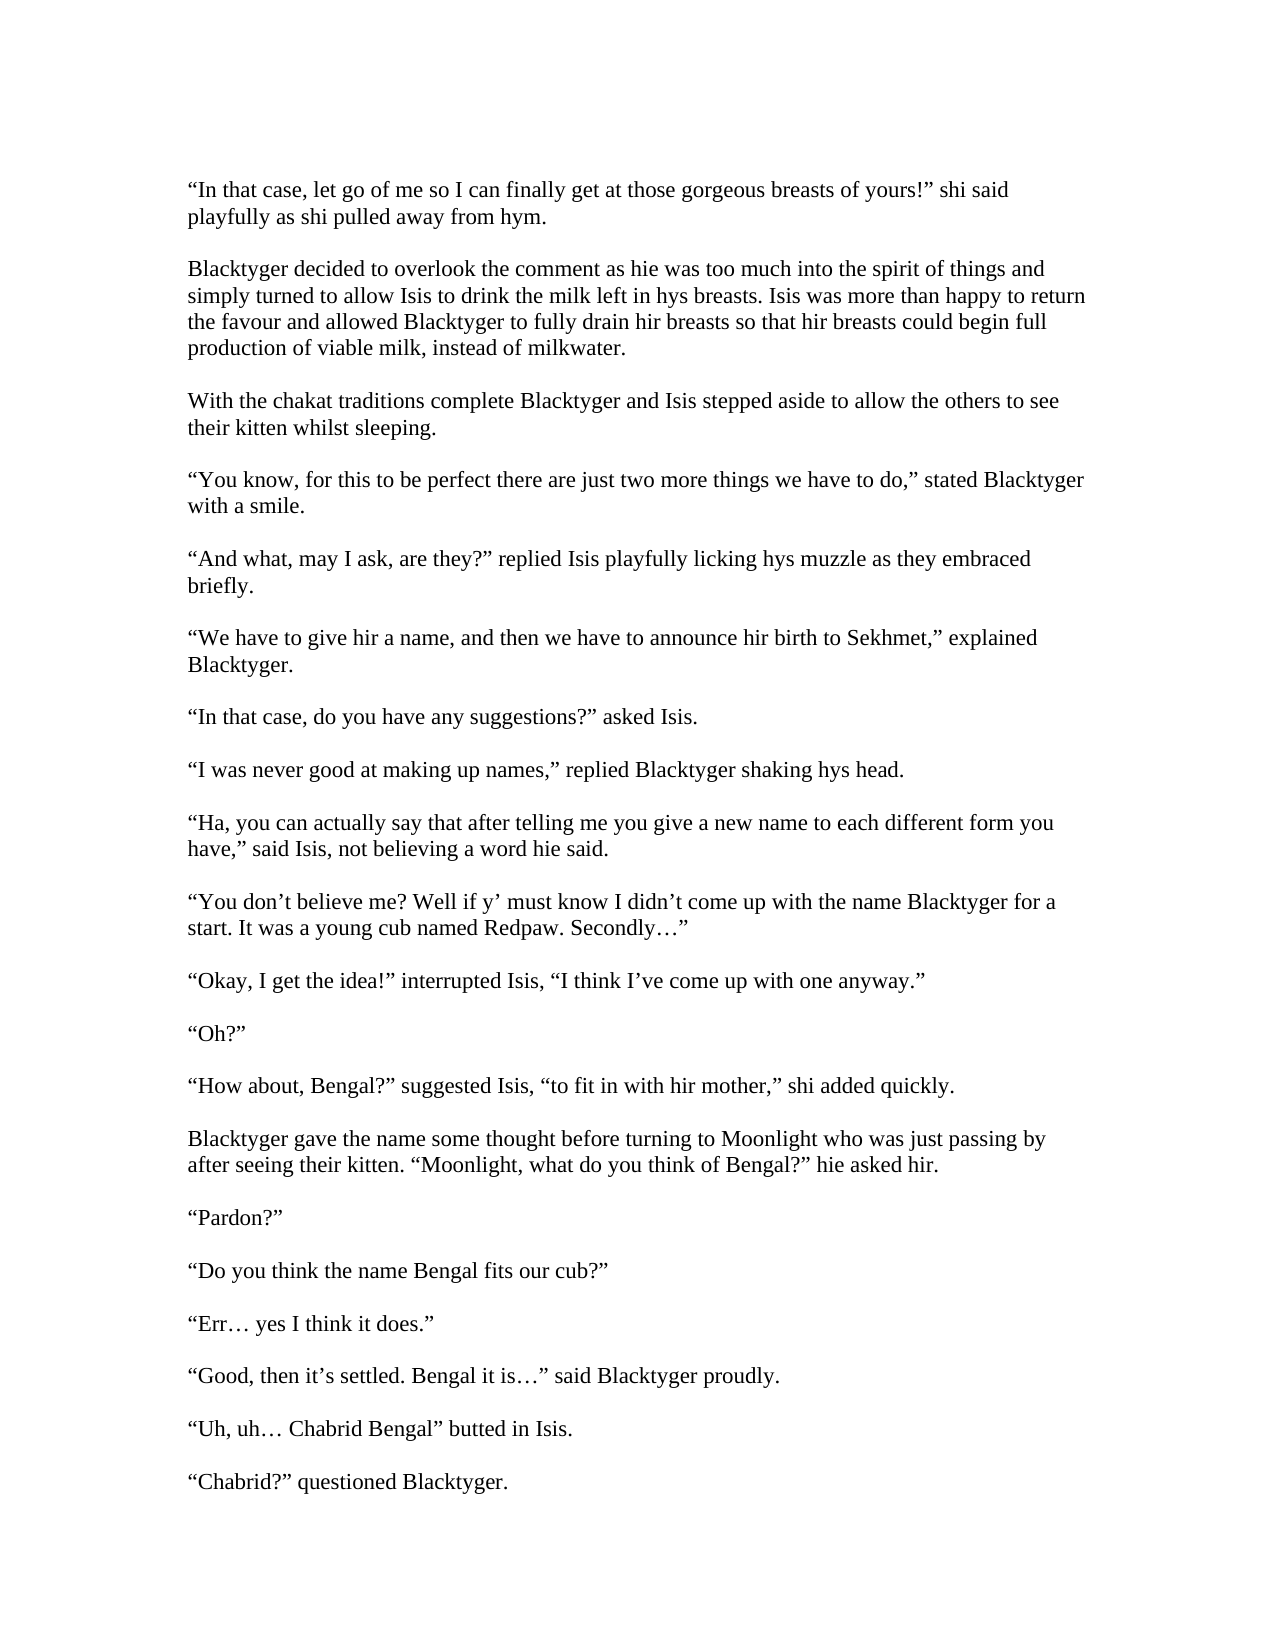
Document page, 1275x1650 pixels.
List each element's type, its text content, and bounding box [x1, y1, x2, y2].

text “How about, Bengal?” suggested Isis, “to fit in with hir mother,” shi added quickly. [187, 1072, 1087, 1099]
text “Pardon?” [187, 1204, 1087, 1231]
text “Okay, I get the idea!” interrupted Isis, “I think I’ve come up with one anyway.” [187, 967, 1087, 993]
text “In that case, let go of me so I can finally get at those gorgeous breasts of yours!” shi said playfully as shi pulled away from hym. [187, 176, 1087, 229]
text “And what, may I ask, are they?” replied Isis playfully licking hys muzzle as they embraced briefly. [187, 545, 1087, 598]
text “You know, for this to be perfect there are just two more things we have to do,” stated Blacktyger with a smile. [187, 466, 1087, 519]
text “We have to give hir a name, and then we have to announce hir birth to Sekhmet,” explained Blacktyger. [187, 624, 1087, 677]
text “I was never good at making up names,” replied Blacktyger shaking hys head. [187, 756, 1087, 782]
text “Oh?” [187, 1020, 1087, 1046]
text With the chakat traditions complete Blacktyger and Isis stepped aside to allow the others to see their kitten whilst sleeping. [187, 387, 1087, 440]
text “Good, then it’s settled. Bengal it is…” said Blacktyger proudly. [187, 1362, 1087, 1389]
text “Ha, you can actually say that after telling me you give a new name to each different form you have,” said Isis, not believing a word hie said. [187, 809, 1087, 862]
text “Do you think the name Bengal fits our cub?” [187, 1257, 1087, 1283]
text “Chabrid?” questioned Blacktyger. [187, 1468, 1087, 1494]
text “In that case, do you have any suggestions?” asked Isis. [187, 703, 1087, 730]
text “Err… yes I think it does.” [187, 1309, 1087, 1336]
text “Uh, uh… Chabrid Bengal” butted in Isis. [187, 1415, 1087, 1441]
text Blacktyger decided to overlook the comment as hie was too much into the spirit of things and simply turned to allow Isis to drink the milk left in hys breasts. Isis was more than happy to return the favour and allowed Blacktyger to fully drain hir breasts so that hir breasts could begin full production of viable milk, instead of milkwater. [187, 255, 1087, 361]
text “You don’t believe me? Well if y’ must know I didn’t come up with the name Blacktyger for a start. It was a young cub named Redpaw. Secondly…” [187, 888, 1087, 941]
text Blacktyger gave the name some thought before turning to Moonlight who was just passing by after seeing their kitten. “Moonlight, what do you think of Bengal?” hie asked hir. [187, 1125, 1087, 1178]
